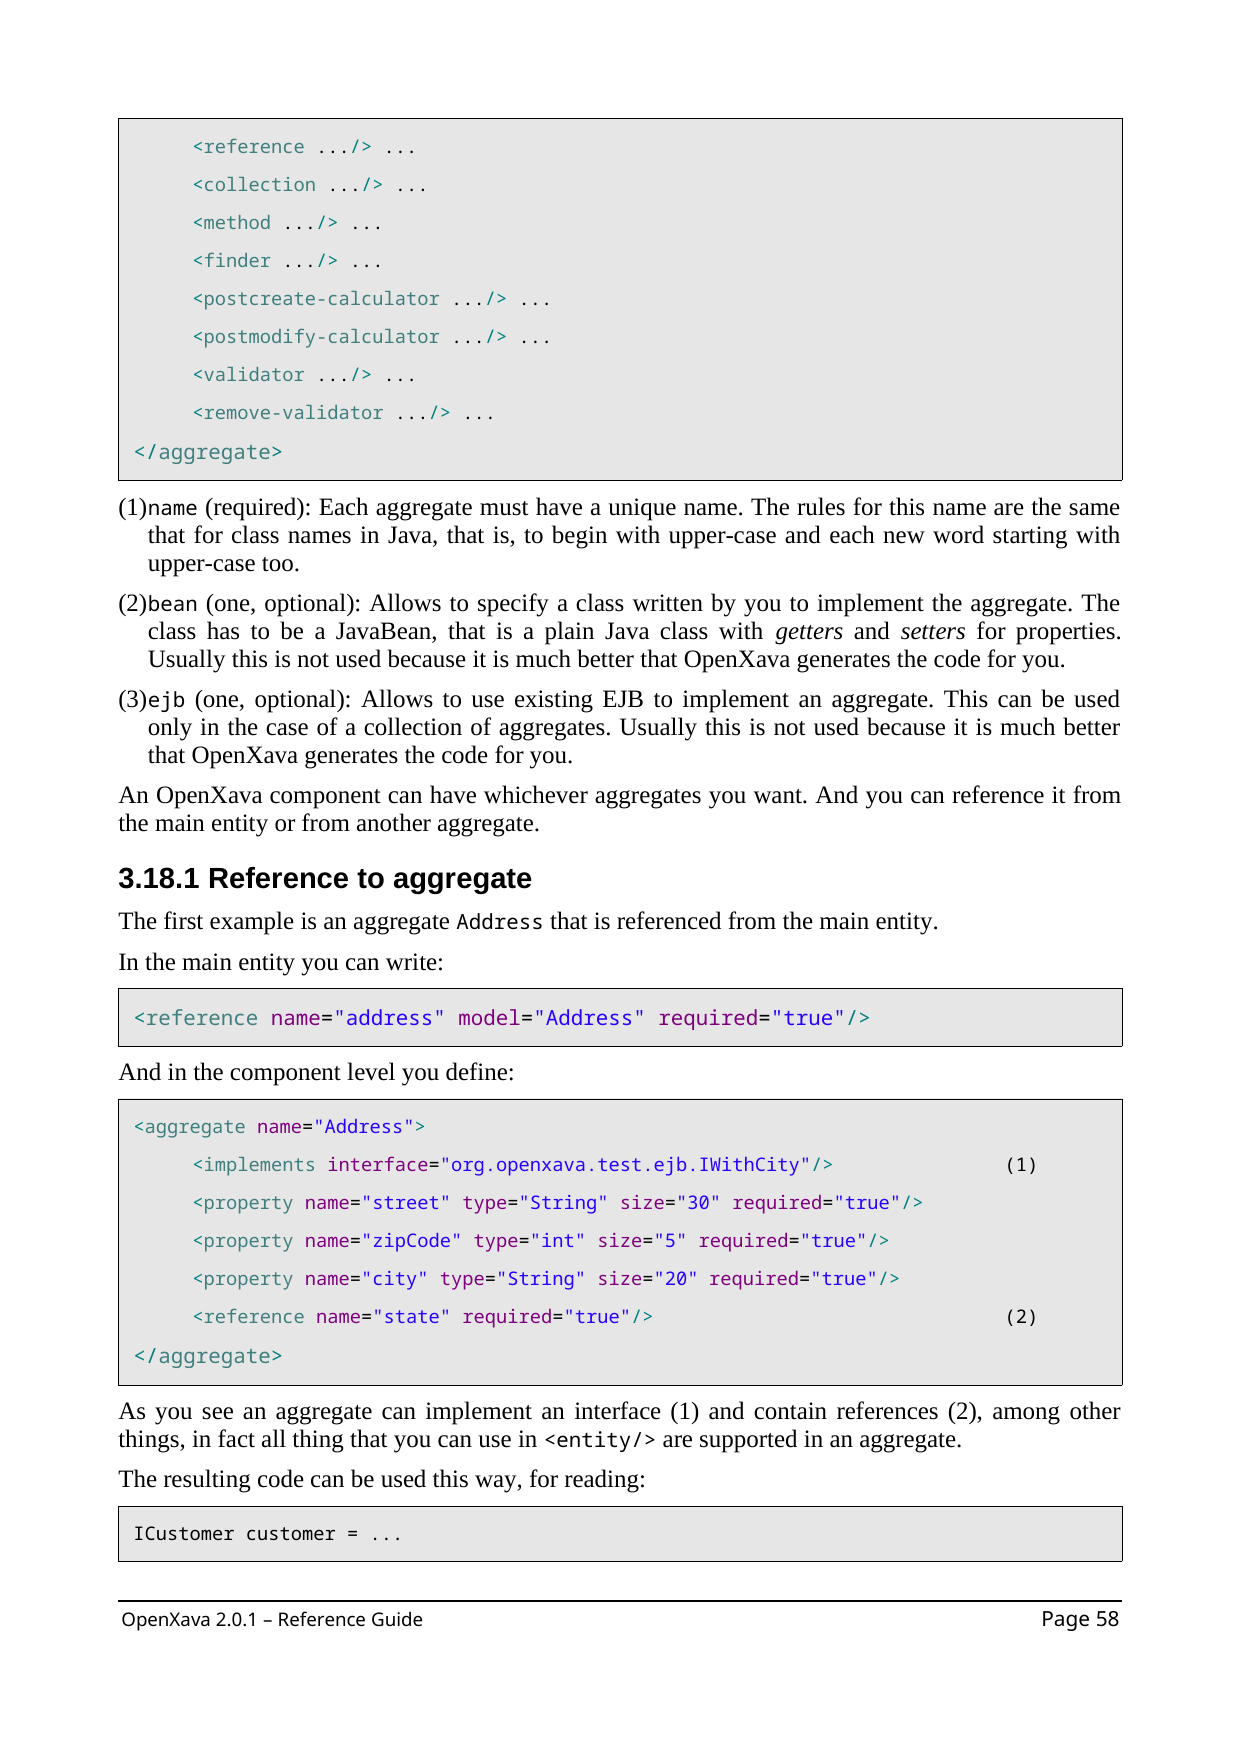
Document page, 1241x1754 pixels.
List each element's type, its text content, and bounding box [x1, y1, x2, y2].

text The first example is an aggregate Address that is referenced from the main entity. [118, 907, 1122, 935]
text <collection .../> ... [119, 156, 1122, 194]
text </aggregate> [119, 1327, 1122, 1385]
text <finder .../> ... [119, 232, 1122, 270]
text <property name="city" type="String" size="20" required="true"/> [119, 1251, 1122, 1289]
list name (required): Each aggregate must have a unique name. The rules for this name are the same that for class names in Java, that is, to begin with upper-case and each new word starting with upper-case too. [118, 493, 1122, 576]
text An OpenXava component can have whichever aggregates you want. And you can reference it from the main entity or from another aggregate. [118, 781, 1122, 837]
text <implements interface="org.openxava.test.ejb.IWithCity"/> (1) [119, 1137, 1122, 1174]
list bean (one, optional): Allows to specify a class written by you to implement the aggregate. The class has to be a JavaBean, that is a plain Java class with getters and setters for properties. Usually this is not used because it is much better that OpenXava generates the code for you. [118, 589, 1122, 673]
text </aggregate> [119, 422, 1122, 480]
subtitle Reference to aggregate [118, 862, 1122, 894]
text <reference .../> ... [119, 119, 1122, 156]
text <postcreate-calculator .../> ... [119, 270, 1122, 308]
text And in the component level you define: [118, 1058, 1122, 1086]
text <validator .../> ... [119, 346, 1122, 384]
text <property name="zipCode" type="int" size="5" required="true"/> [119, 1213, 1122, 1251]
text In the main entity you can write: [118, 948, 1122, 975]
text <reference name="state" required="true"/> (2) [119, 1289, 1122, 1327]
text The resulting code can be used this way, for reading: [118, 1466, 1122, 1493]
text ICustomer customer = ... [119, 1507, 1122, 1561]
list ejb (one, optional): Allows to use existing EJB to implement an aggregate. This can be used only in the case of a collection of aggregates. Usually this is not used because it is much better that OpenXava generates the code for you. [118, 685, 1122, 769]
text <reference name="address" model="Address" required="true"/> [119, 989, 1122, 1046]
text <method .../> ... [119, 194, 1122, 232]
text As you see an aggregate can implement an interface (1) and contain references (2), among other things, in fact all thing that you can use in <entity/> are supported in an aggregate. [118, 1397, 1122, 1453]
text <postmodify-calculator .../> ... [119, 308, 1122, 346]
text <property name="street" type="String" size="30" required="true"/> [119, 1174, 1122, 1213]
text <aggregate name="Address"> [119, 1100, 1122, 1137]
text <remove-validator .../> ... [119, 384, 1122, 422]
